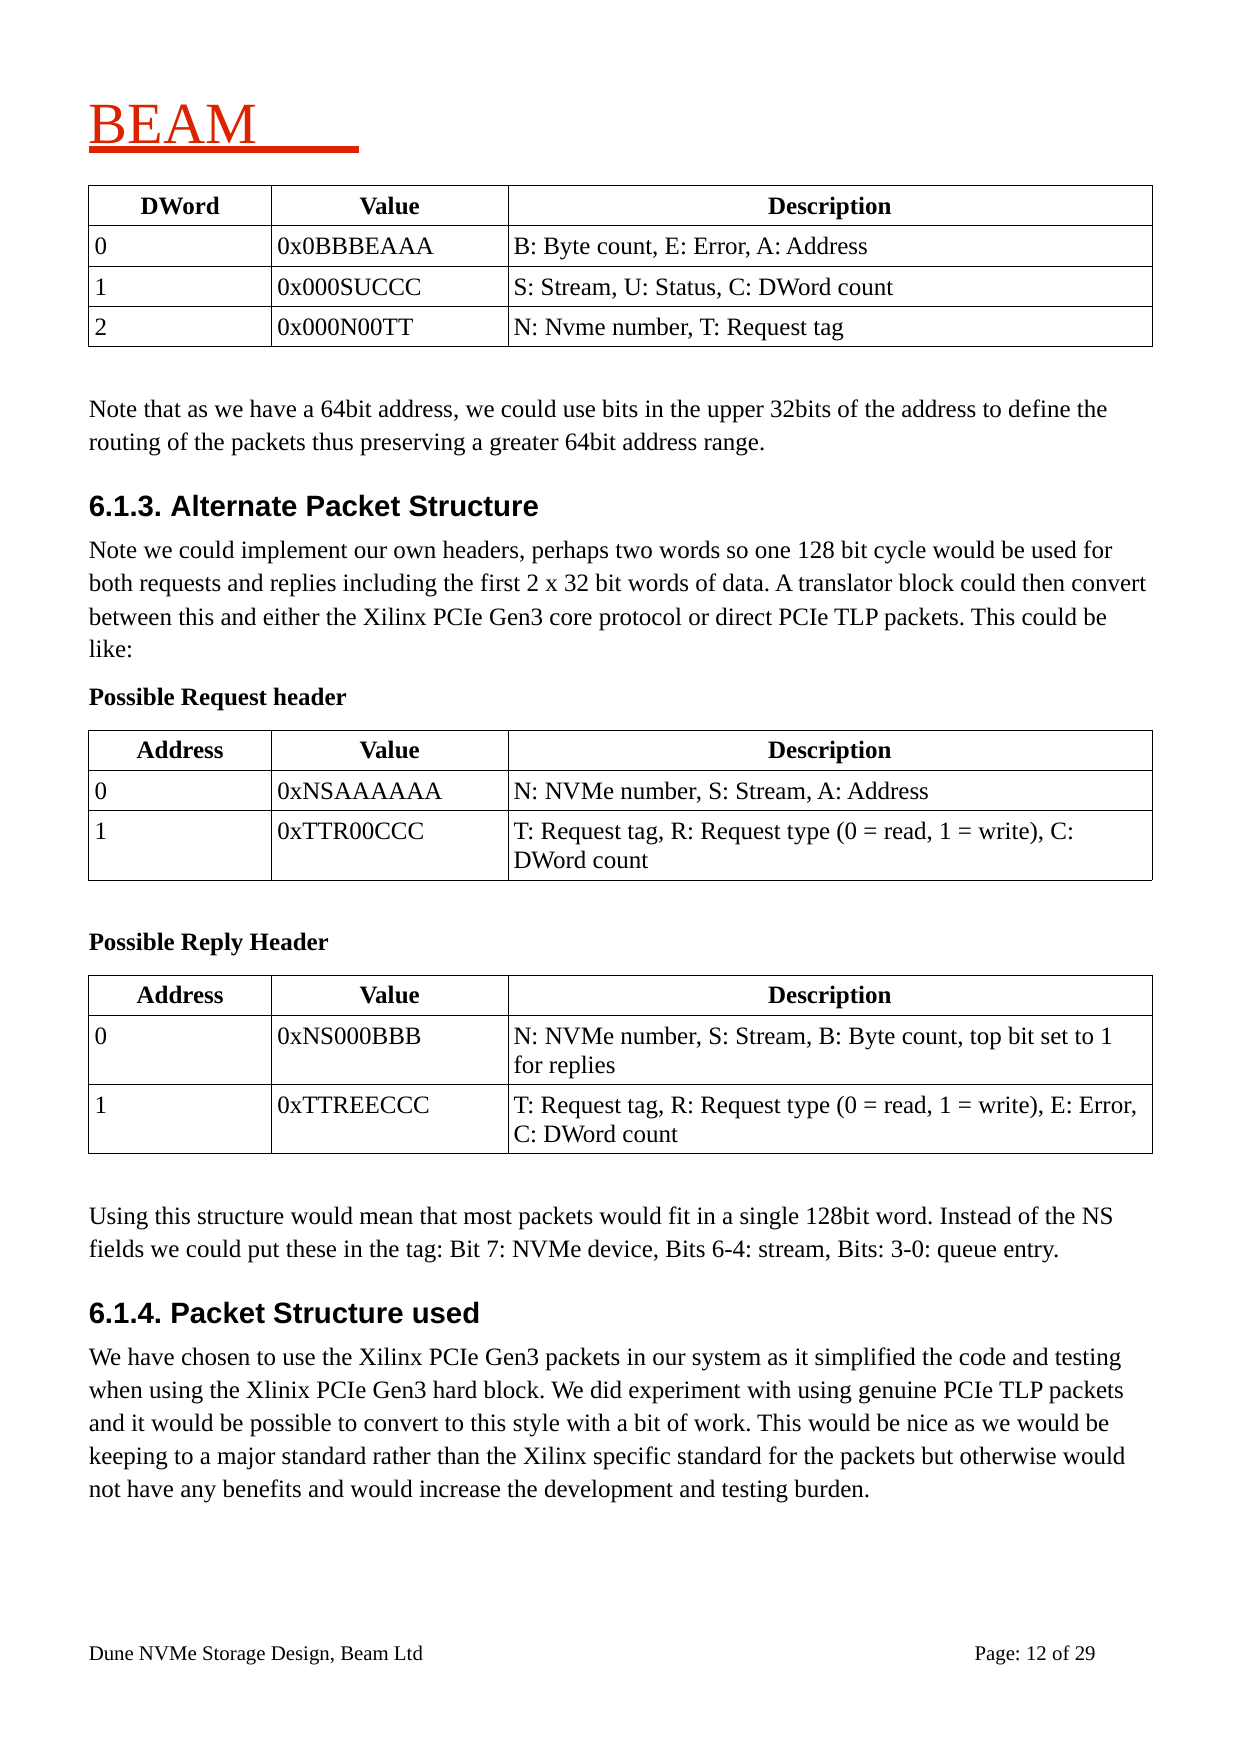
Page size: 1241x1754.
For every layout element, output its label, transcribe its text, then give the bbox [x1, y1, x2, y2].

subtitle Alternate Packet Structure [88, 489, 1152, 523]
text We have chosen to use the Xilinx PCIe Gen3 packets in our system as it simplified the code and testing when using the Xlinix PCIe Gen3 hard block. We did experiment with using genuine PCIe TLP packets and it would be possible to convert to this style with a bit of work. This would be nice as we would be keeping to a major standard rather than the Xilinx specific standard for the packets but otherwise would not have any benefits and would increase the development and testing burden. [88, 1342, 1152, 1503]
table_cell 0x000SUCCC [272, 267, 508, 306]
table_cell T: Request tag, R: Request type (0 = read, 1 = write), E: Error, C: DWord count [509, 1085, 1152, 1153]
table_header Description [509, 186, 1152, 225]
table_header Address [89, 731, 271, 770]
subtitle Packet Structure used [88, 1296, 1152, 1330]
table_cell 1 [89, 811, 271, 879]
table_cell T: Request tag, R: Request type (0 = read, 1 = write), C: DWord count [509, 811, 1152, 879]
table_header Value [272, 186, 508, 225]
table_cell 0x000N00TT [272, 307, 508, 346]
table_cell 0 [89, 226, 271, 266]
text Using this structure would mean that most packets would fit in a single 128bit word. Instead of the NS fields we could put these in the tag: Bit 7: NVMe device, Bits 6-4: stream, Bits: 3-0: queue entry. [88, 1201, 1152, 1263]
table_cell N: NVMe number, S: Stream, B: Byte count, top bit set to 1 for replies [509, 1016, 1152, 1084]
table_header Value [272, 976, 508, 1015]
table_cell 0xNS000BBB [272, 1016, 508, 1084]
table_cell 2 [89, 307, 271, 346]
text Note we could implement our own headers, perhaps two words so one 128 bit cycle would be used for both requests and replies including the first 2 x 32 bit words of data. A translator block could then convert between this and either the Xilinx PCIe Gen3 core protocol or direct PCIe TLP packets. This could be like: [88, 536, 1152, 663]
table_cell 1 [89, 1085, 271, 1153]
table_header Value [272, 731, 508, 770]
table_header Description [509, 976, 1152, 1015]
table_cell 0xNSAAAAAA [272, 771, 508, 810]
table_cell 1 [89, 267, 271, 306]
table_cell 0xTTR00CCC [272, 811, 508, 879]
table_header Description [509, 731, 1152, 770]
table_cell 0 [89, 771, 271, 810]
table_cell S: Stream, U: Status, C: DWord count [509, 267, 1152, 306]
text Note that as we have a 64bit address, we could use bits in the upper 32bits of the address to define the routing of the packets thus preserving a greater 64bit address range. [88, 394, 1152, 456]
text Possible Reply Header [88, 927, 1152, 956]
table_cell 0x0BBBEAAA [272, 226, 508, 266]
table_header Address [89, 976, 271, 1015]
table_cell 0 [89, 1016, 271, 1084]
table_header DWord [89, 186, 271, 225]
table_cell N: Nvme number, T: Request tag [509, 307, 1152, 346]
table_cell B: Byte count, E: Error, A: Address [509, 226, 1152, 266]
table_cell N: NVMe number, S: Stream, A: Address [509, 771, 1152, 810]
text Possible Request header [88, 682, 1152, 711]
table_cell 0xTTREECCC [272, 1085, 508, 1153]
